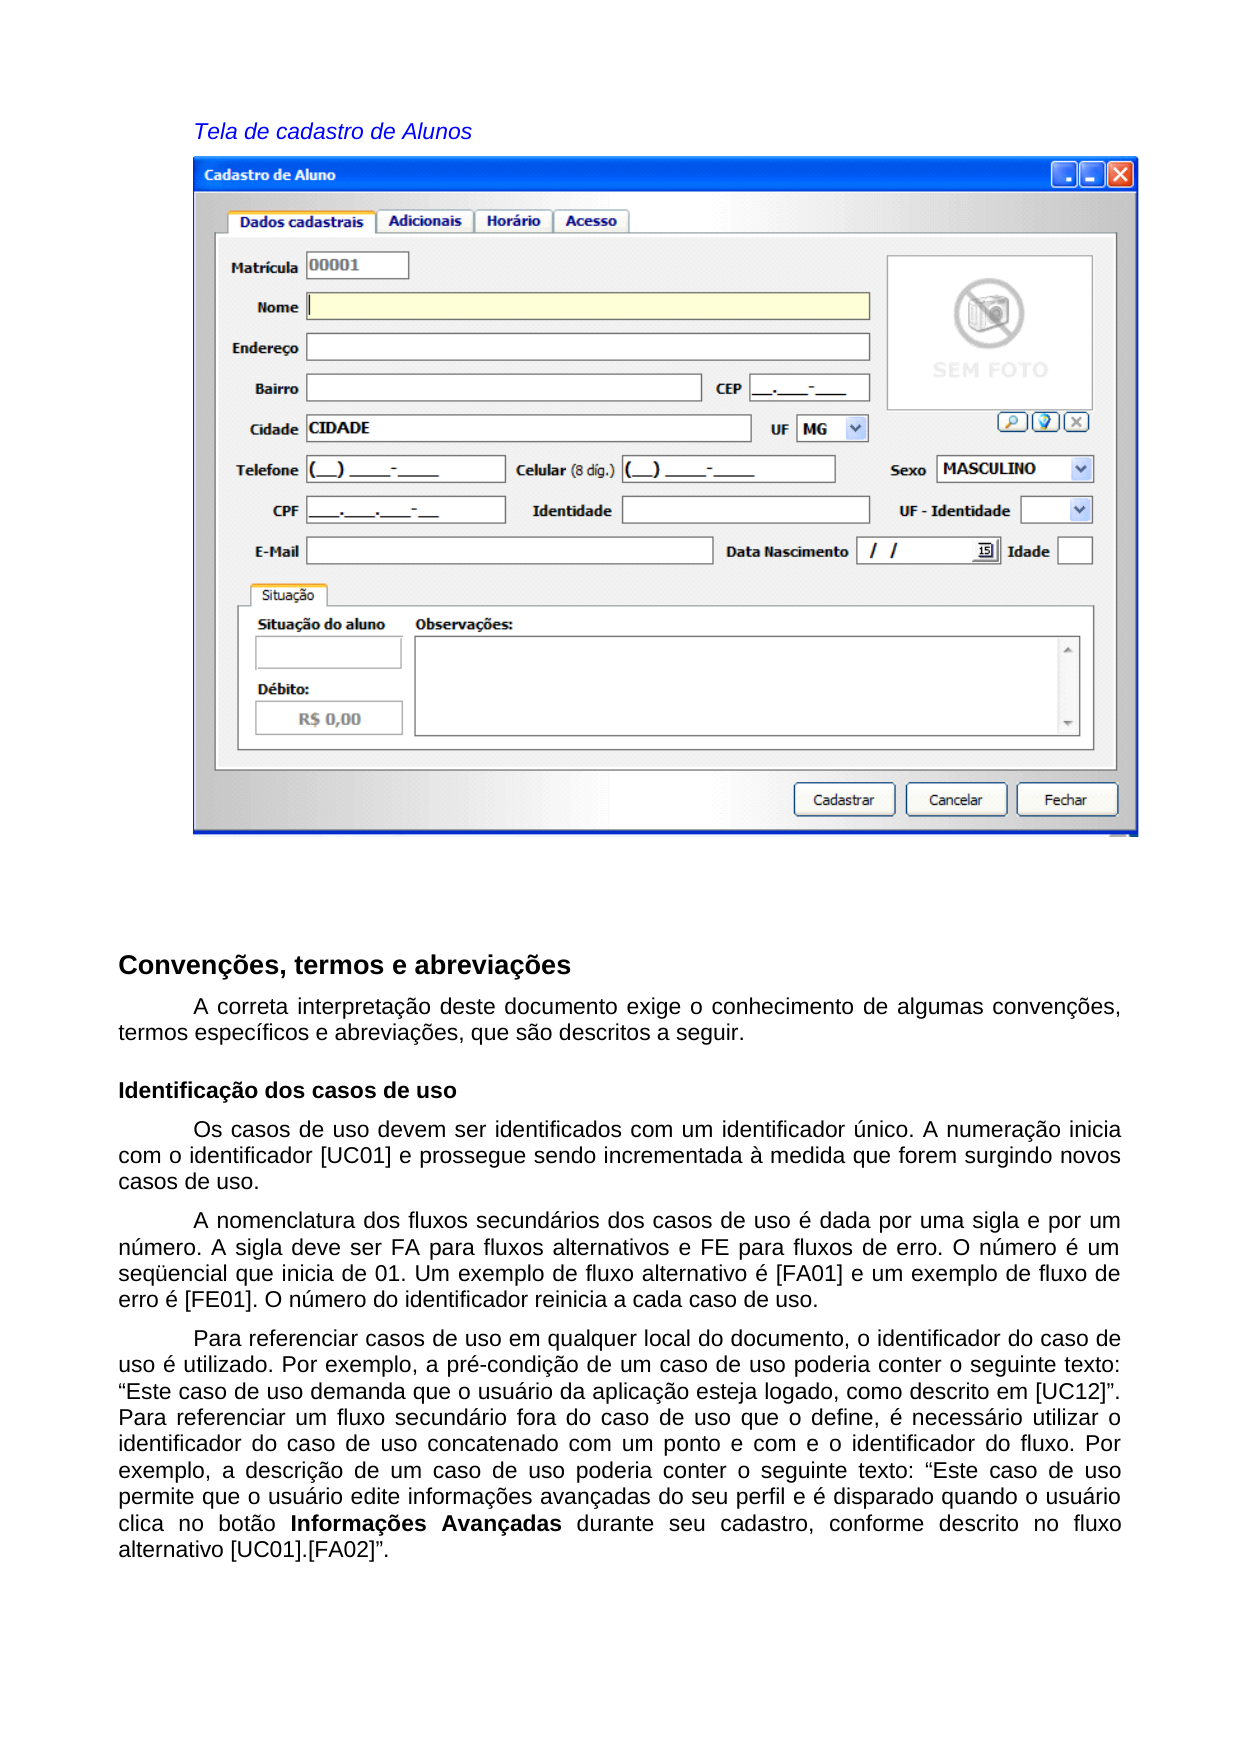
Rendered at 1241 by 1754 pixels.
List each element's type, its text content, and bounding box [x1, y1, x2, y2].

text Convenções, termos e abreviações [118, 949, 1122, 980]
text Tela de cadastro de Alunos [118, 118, 1122, 144]
text Identificação dos casos de uso [118, 1077, 1122, 1103]
text A correta interpretação deste documento exige o conhecimento de algumas convenções, termos específicos e abreviações, que são descritos a seguir. [118, 993, 1122, 1045]
text Os casos de uso devem ser identificados com um identificador único. A numeração inicia com o identificador [UC01] e prossegue sendo incrementada à medida que forem surgindo novos casos de uso. [118, 1116, 1122, 1194]
text Para referenciar casos de uso em qualquer local do documento, o identificador do caso de uso é utilizado. Por exemplo, a pré-condição de um caso de uso poderia conter o seguinte texto: “Este caso de uso demanda que o usuário da aplicação esteja logado, como descrito em [UC12]”. Para referenciar um fluxo secundário fora do caso de uso que o define, é necessário utilizar o identificador do caso de uso concatenado com um ponto e com e o identificador do fluxo. Por exemplo, a descrição de um caso de uso poderia conter o seguinte texto: “Este caso de uso permite que o usuário edite informações avançadas do seu perfil e é disparado quando o usuário clica no botão Informações Avançadas durante seu cadastro, conforme descrito no fluxo alternativo [UC01].[FA02]”. [118, 1325, 1122, 1562]
text A nomenclatura dos fluxos secundários dos casos de uso é dada por uma sigla e por um número. A sigla deve ser FA para fluxos alternativos e FE para fluxos de erro. O número é um seqüencial que inicia de 01. Um exemplo de fluxo alternativo é [FA01] e um exemplo de fluxo de erro é [FE01]. O número do identificador reinicia a cada caso de uso. [118, 1207, 1122, 1312]
